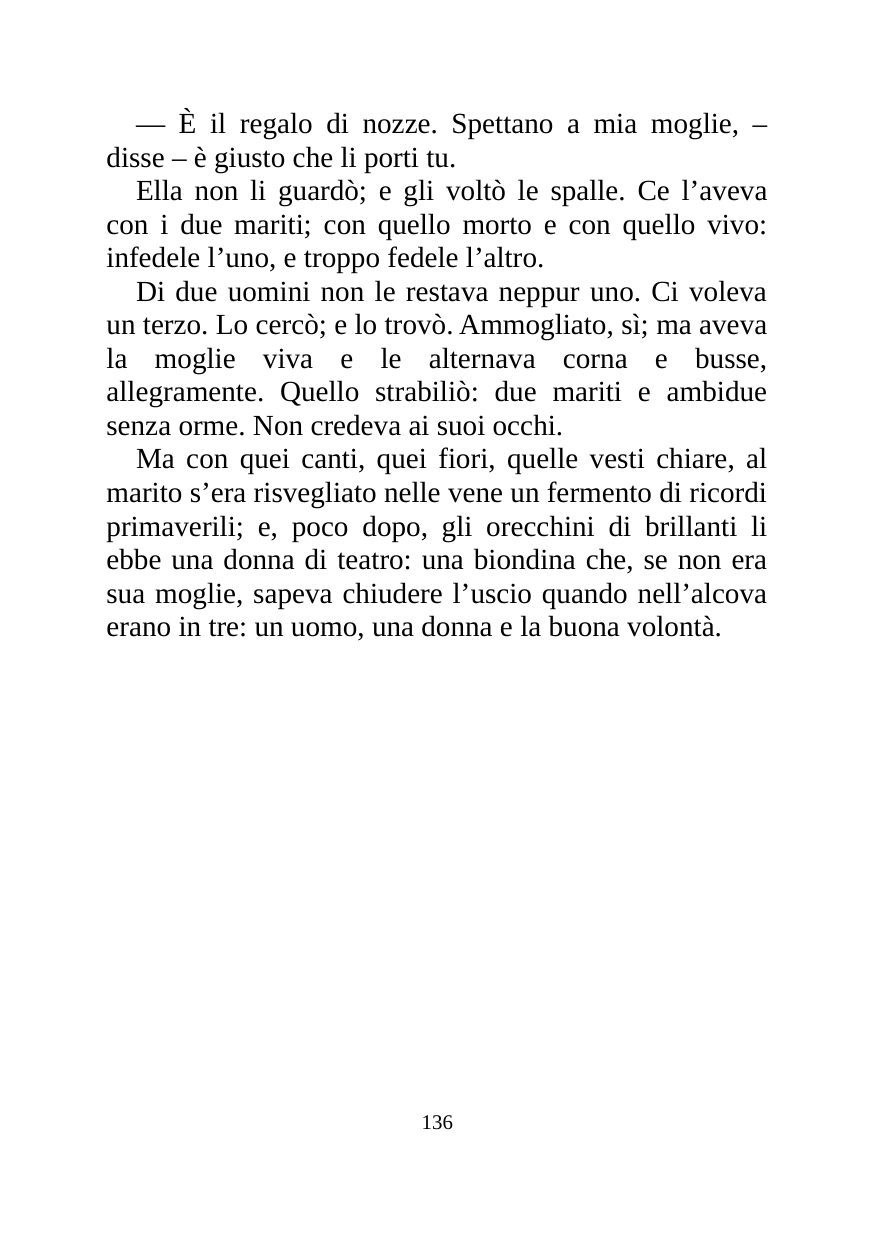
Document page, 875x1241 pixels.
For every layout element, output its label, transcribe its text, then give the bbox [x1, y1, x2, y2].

text Di due uomini non le restava neppur uno. Ci voleva un terzo. Lo cercò; e lo trovò. Ammogliato, sì; ma aveva la moglie viva e le alternava corna e busse, allegramente. Quello strabiliò: due mariti e ambidue senza orme. Non credeva ai suoi occhi. [106, 274, 768, 442]
text — È il regalo di nozze. Spettano a mia moglie, – disse – è giusto che li porti tu. [106, 106, 768, 173]
text Ma con quei canti, quei fiori, quelle vesti chiare, al marito s’era risvegliato nelle vene un fermento di ricordi primaverili; e, poco dopo, gli orecchini di brillanti li ebbe una donna di teatro: una biondina che, se non era sua moglie, sapeva chiudere l’uscio quando nell’alcova erano in tre: un uomo, una donna e la buona volontà. [106, 442, 768, 643]
text Ella non li guardò; e gli voltò le spalle. Ce l’aveva con i due mariti; con quello morto e con quello vivo: infedele l’uno, e troppo fedele l’altro. [106, 173, 768, 274]
